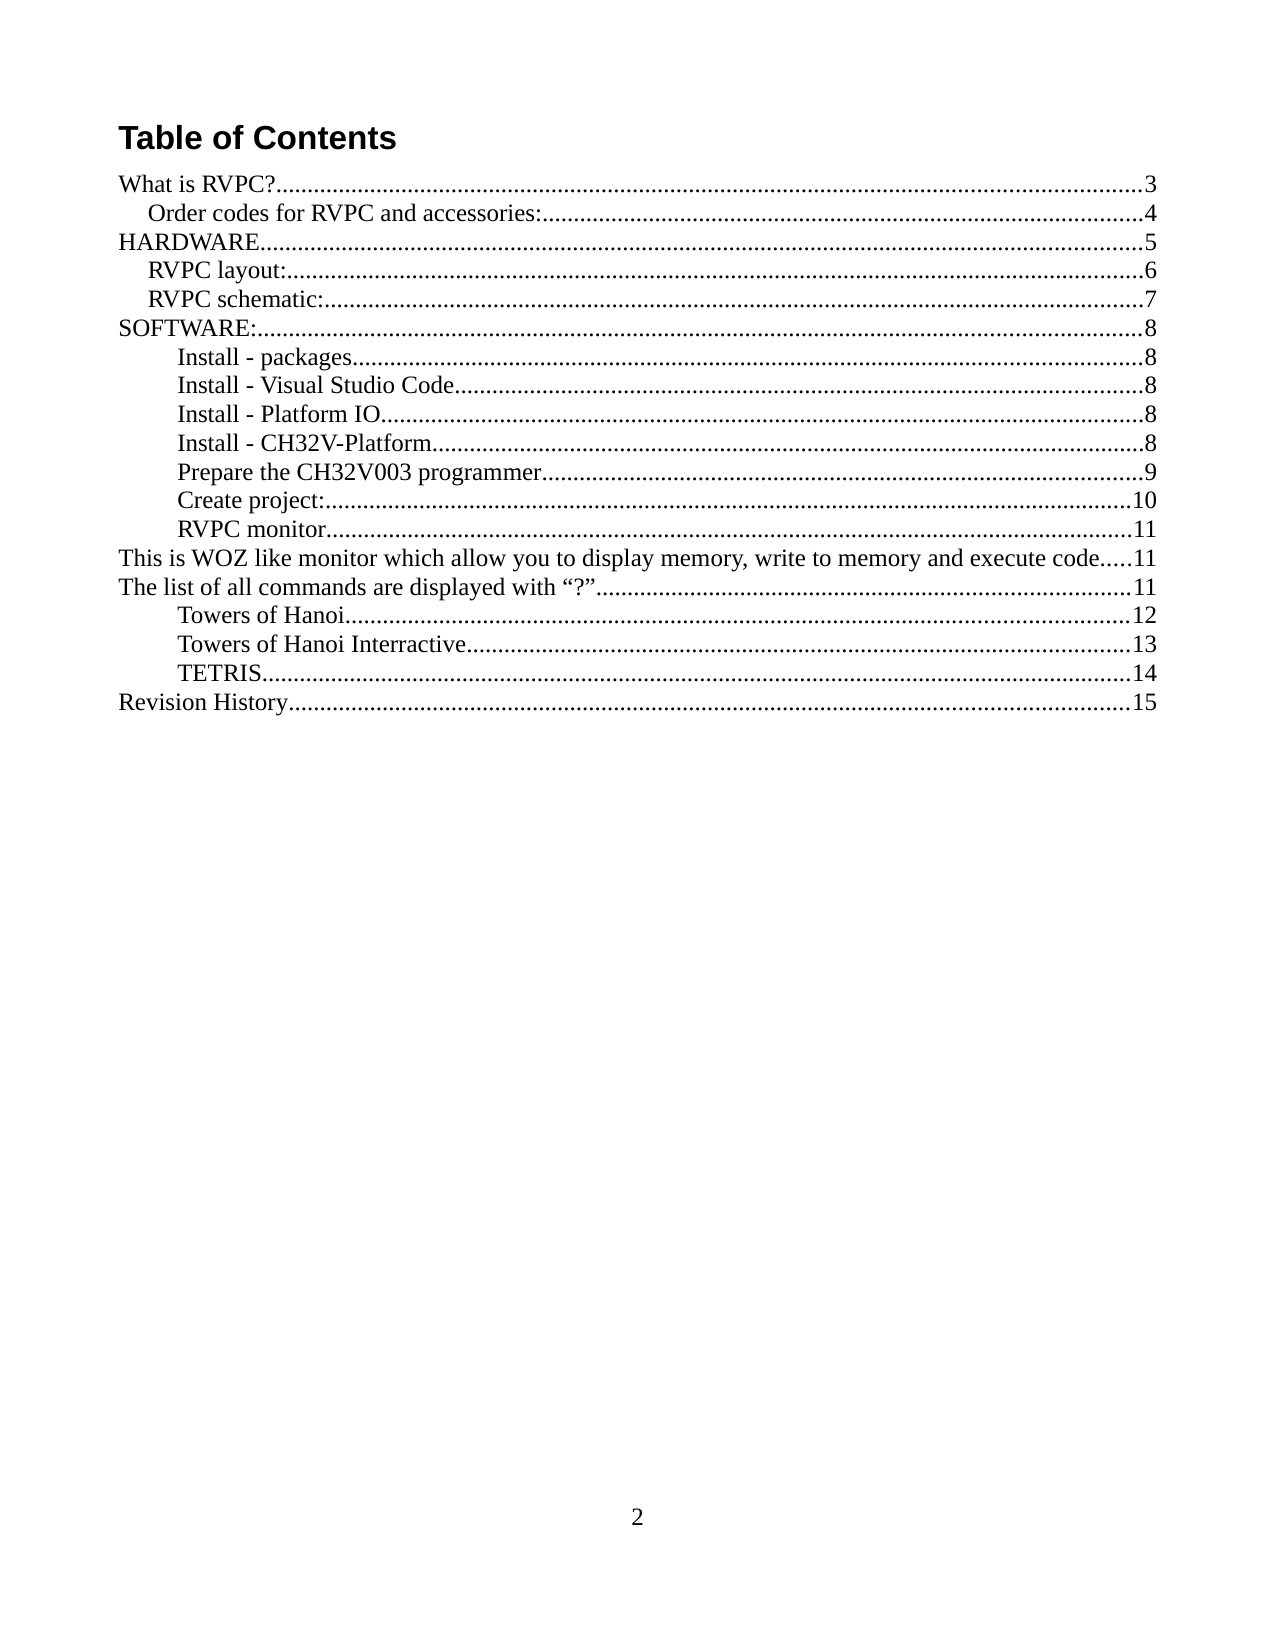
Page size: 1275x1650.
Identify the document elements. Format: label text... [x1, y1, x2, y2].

text This is WOZ like monitor which allow you to display memory, write to memory and execute code. 11 [118, 543, 1157, 572]
text Revision History 15 [118, 687, 1157, 715]
text Towers of Hanoi 12 [177, 600, 1157, 629]
text TETRIS 14 [177, 658, 1157, 687]
subtitle Table of Contents [118, 118, 1157, 157]
text Create project: 10 [177, 485, 1157, 514]
text What is RVPC? 3 [118, 169, 1157, 198]
text Towers of Hanoi Interractive 13 [177, 629, 1157, 658]
text HARDWARE 5 [118, 227, 1157, 255]
text Install - CH32V-Platform 8 [177, 428, 1157, 457]
text RVPC schematic: 7 [148, 284, 1157, 313]
text Install - packages 8 [177, 342, 1157, 370]
text Order codes for RVPC and accessories: 4 [148, 198, 1157, 227]
text SOFTWARE: 8 [118, 313, 1157, 342]
text Install - Platform IO 8 [177, 399, 1157, 428]
text The list of all commands are displayed with “?” 11 [118, 572, 1157, 600]
text Prepare the CH32V003 programmer 9 [177, 457, 1157, 485]
text RVPC layout: 6 [148, 255, 1157, 284]
text RVPC monitor 11 [177, 514, 1157, 543]
text Install - Visual Studio Code 8 [177, 370, 1157, 399]
